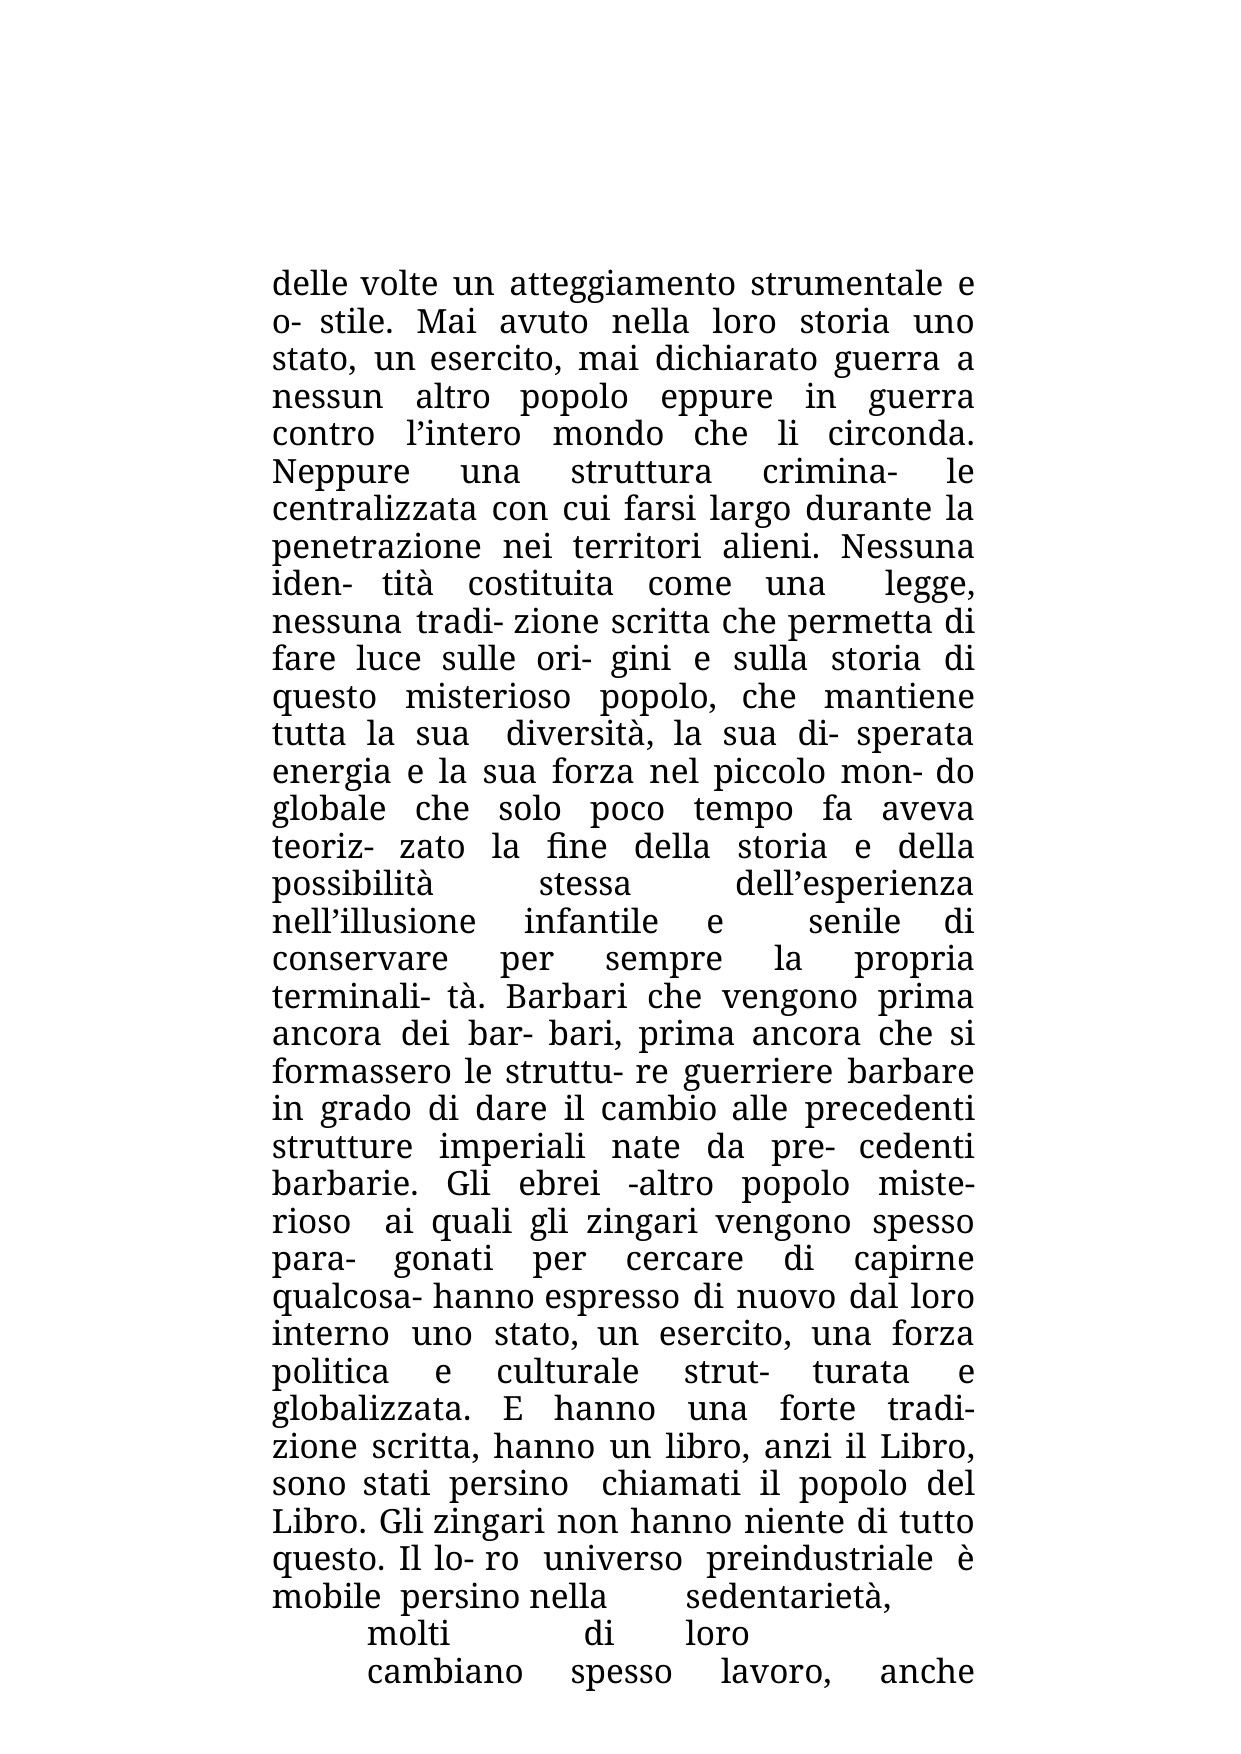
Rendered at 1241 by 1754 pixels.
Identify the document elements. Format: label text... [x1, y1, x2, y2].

text delle volte un atteggiamento strumentale e o- stile. Mai avuto nella loro storia uno stato, un esercito, mai dichiarato guerra a nessun altro popolo eppure in guerra contro l’intero mondo che li circonda. Neppure una struttura crimina- le centralizzata con cui farsi largo durante la penetrazione nei territori alieni. Nessuna iden- tità costituita come una legge, nessuna tradi- zione scritta che permetta di fare luce sulle ori- gini e sulla storia di questo misterioso popolo, che mantiene tutta la sua diversità, la sua di- sperata energia e la sua forza nel piccolo mon- do globale che solo poco tempo fa aveva teoriz- zato la fine della storia e della possibilità stessa dell’esperienza nell’illusione infantile e senile di conservare per sempre la propria terminali- tà. Barbari che vengono prima ancora dei bar- bari, prima ancora che si formassero le struttu- re guerriere barbare in grado di dare il cambio alle precedenti strutture imperiali nate da pre- cedenti barbarie. Gli ebrei -altro popolo miste- rioso ai quali gli zingari vengono spesso para- gonati per cercare di capirne qualcosa- hanno espresso di nuovo dal loro interno uno stato, un esercito, una forza politica e culturale strut- turata e globalizzata. E hanno una forte tradi- zione scritta, hanno un libro, anzi il Libro, sono stati persino chiamati il popolo del Libro. Gli zingari non hanno niente di tutto questo. Il lo- ro universo preindustriale è mobile persino nella sedentarietà, molti di loro cambiano spesso lavoro, anche [272, 266, 975, 1691]
